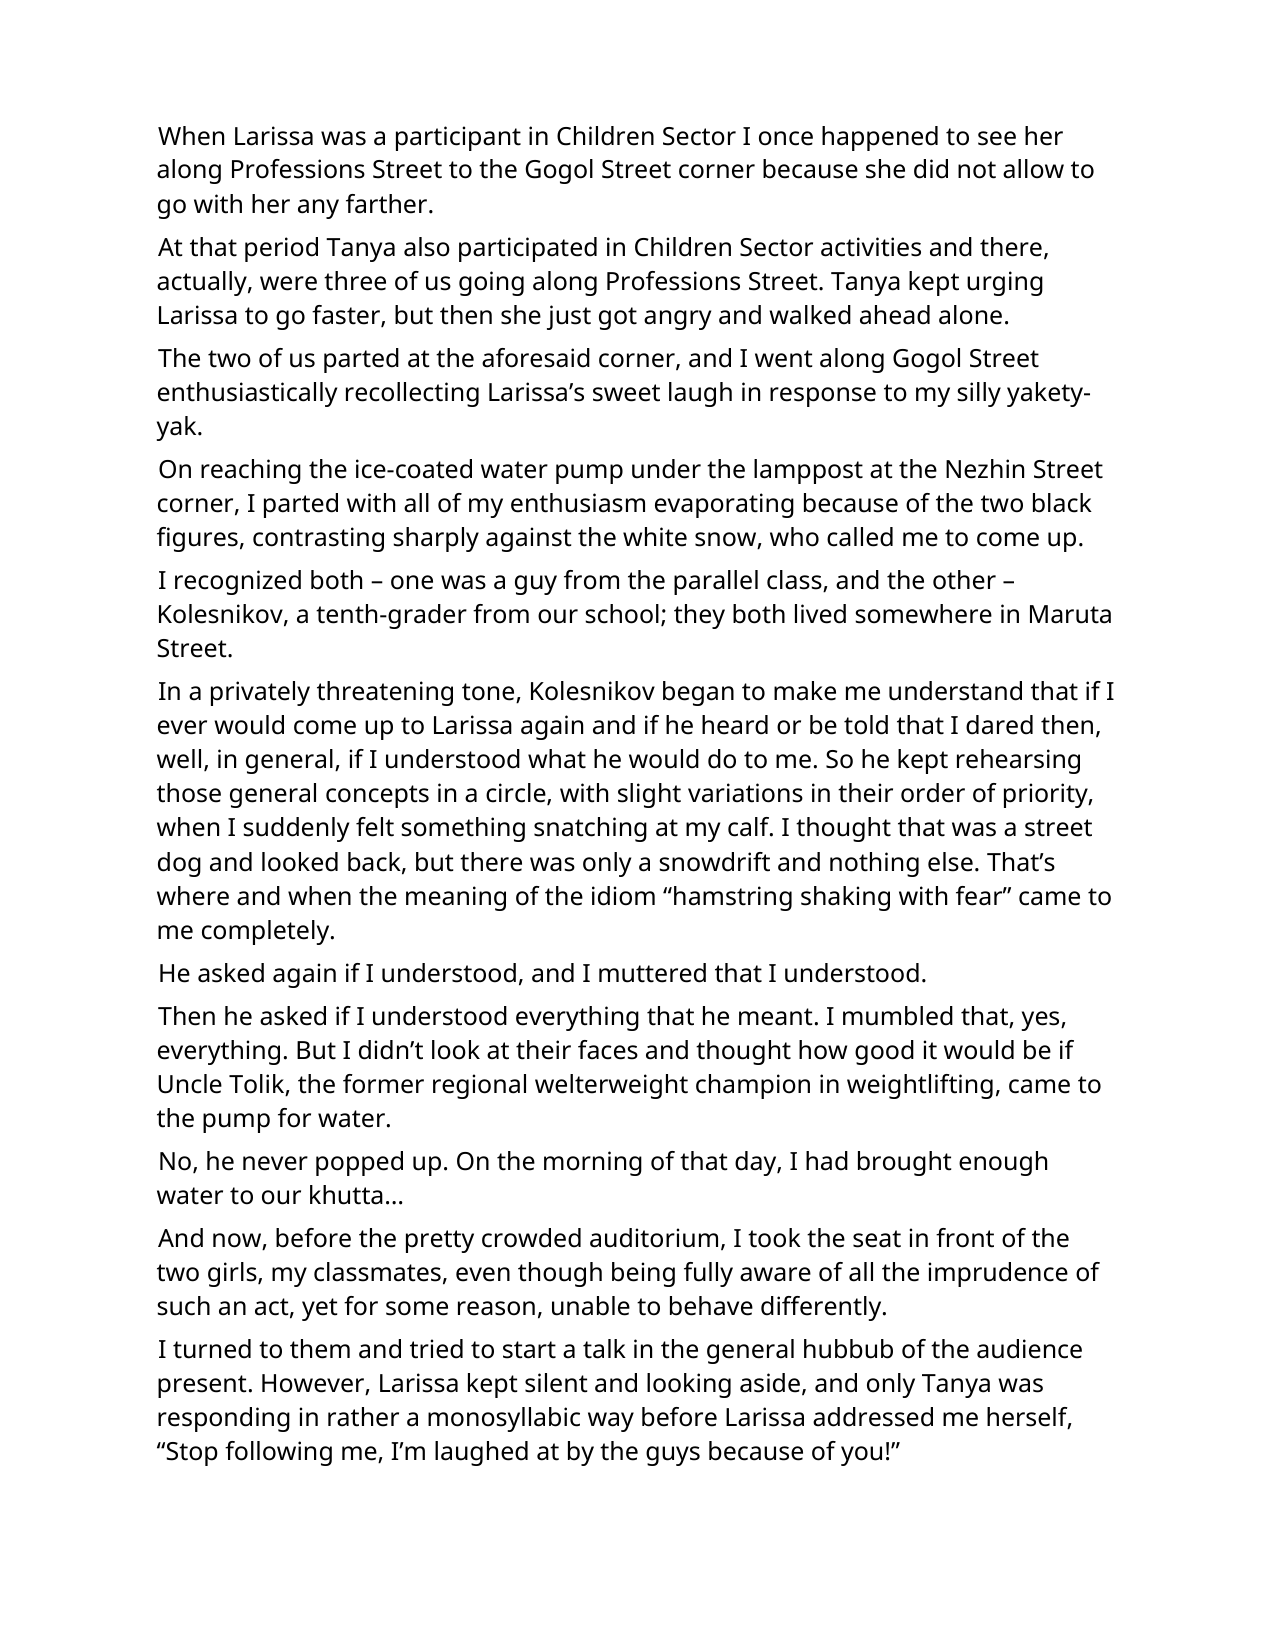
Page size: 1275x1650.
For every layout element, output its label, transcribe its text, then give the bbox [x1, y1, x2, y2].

text At that period Tanya also participated in Children Sector activities and there, actually, were three of us going along Professions Street. Tanya kept urging Larissa to go faster, but then she just got angry and walked ahead alone. [156, 229, 1118, 331]
text Then he asked if I understood everything that he meant. I mumbled that, yes, everything. But I didn’t look at their faces and thought how good it would be if Uncle Tolik, the former regional welterweight champion in weightlifting, came to the pump for water. [156, 998, 1118, 1134]
text And now, before the pretty crowded auditorium, I took the seat in front of the two girls, my classmates, even though being fully aware of all the imprudence of such an act, yet for some reason, unable to behave differently. [156, 1221, 1118, 1323]
text He asked again if I understood, and I muttered that I understood. [156, 955, 1118, 989]
text I turned to them and tried to start a talk in the general hubbub of the audience present. However, Larissa kept silent and looking aside, and only Tanya was responding in rather a monosyllabic way before Larissa addressed me herself, “Stop following me, I’m laughed at by the guys because of you!” [156, 1332, 1118, 1468]
text When Larissa was a participant in Children Sector I once happened to see her along Professions Street to the Gogol Street corner because she did not allow to go with her any farther. [156, 118, 1118, 220]
text I recognized both – one was a guy from the parallel class, and the other – Kolesnikov, a tenth-grader from our school; they both lived somewhere in Maruta Street. [156, 563, 1118, 665]
text In a privately threatening tone, Kolesnikov began to make me understand that if I ever would come up to Larissa again and if he heard or be told that I dared then, well, in general, if I understood what he would do to me. So he kept rehearsing those general concepts in a circle, with slight variations in their order of priority, when I suddenly felt something snatching at my calf. I thought that was a street dog and looked back, but there was only a snowdrift and nothing else. That’s where and when the meaning of the idiom “hamstring shaking with fear” came to me completely. [156, 674, 1118, 946]
text The two of us parted at the aforesaid corner, and I went along Gogol Street enthusiastically recollecting Larissa’s sweet laugh in response to my silly yakety-yak. [156, 340, 1118, 443]
text No, he never popped up. On the morning of that day, I had brought enough water to our khutta… [156, 1143, 1118, 1212]
text On reaching the ice-coated water pump under the lamppost at the Nezhin Street corner, I parted with all of my enthusiasm evaporating because of the two black figures, contrasting sharply against the white snow, who called me to come up. [156, 452, 1118, 554]
